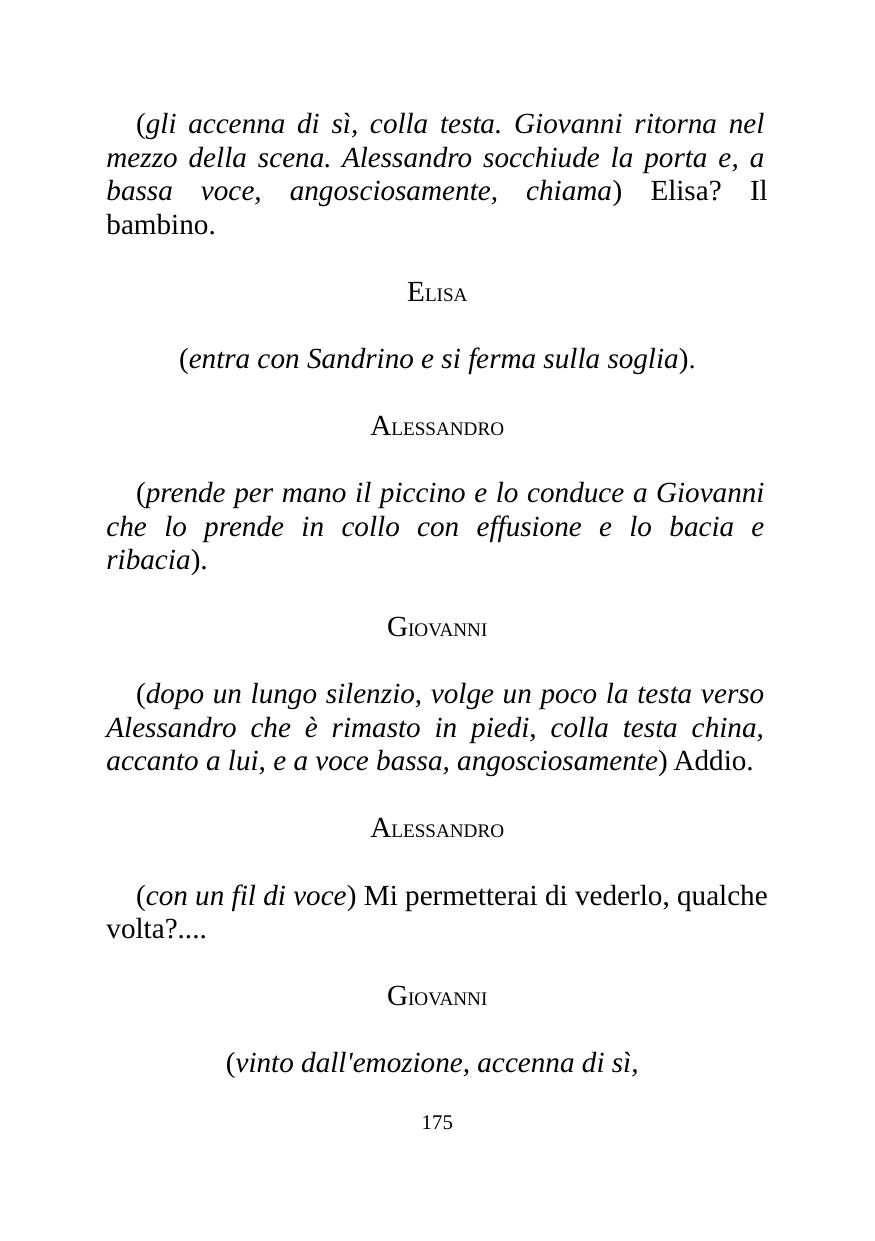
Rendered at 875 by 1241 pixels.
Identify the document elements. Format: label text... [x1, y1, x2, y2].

text Alessandro [106, 408, 768, 442]
text (prende per mano il piccino e lo conduce a Giovanni che lo prende in collo con effusione e lo bacia e ribacia). [106, 475, 768, 576]
text Alessandro [106, 811, 768, 844]
text (con un fil di voce) Mi permetterai di vederlo, qualche volta?.... [106, 878, 768, 945]
text Giovanni [106, 609, 768, 643]
text (vinto dall'emozione, accenna di sì, [106, 1045, 768, 1079]
text Elisa [106, 274, 768, 307]
text (gli accenna di sì, colla testa. Giovanni ritorna nel mezzo della scena. Alessandro socchiude la porta e, a bassa voce, angosciosamente, chiama) Elisa? Il bambino. [106, 106, 768, 240]
text Giovanni [106, 978, 768, 1012]
text (dopo un lungo silenzio, volge un poco la testa verso Alessandro che è rimasto in piedi, colla testa china, accanto a lui, e a voce bassa, angosciosamente) Addio. [106, 676, 768, 777]
text (entra con Sandrino e si ferma sulla soglia). [106, 341, 768, 374]
